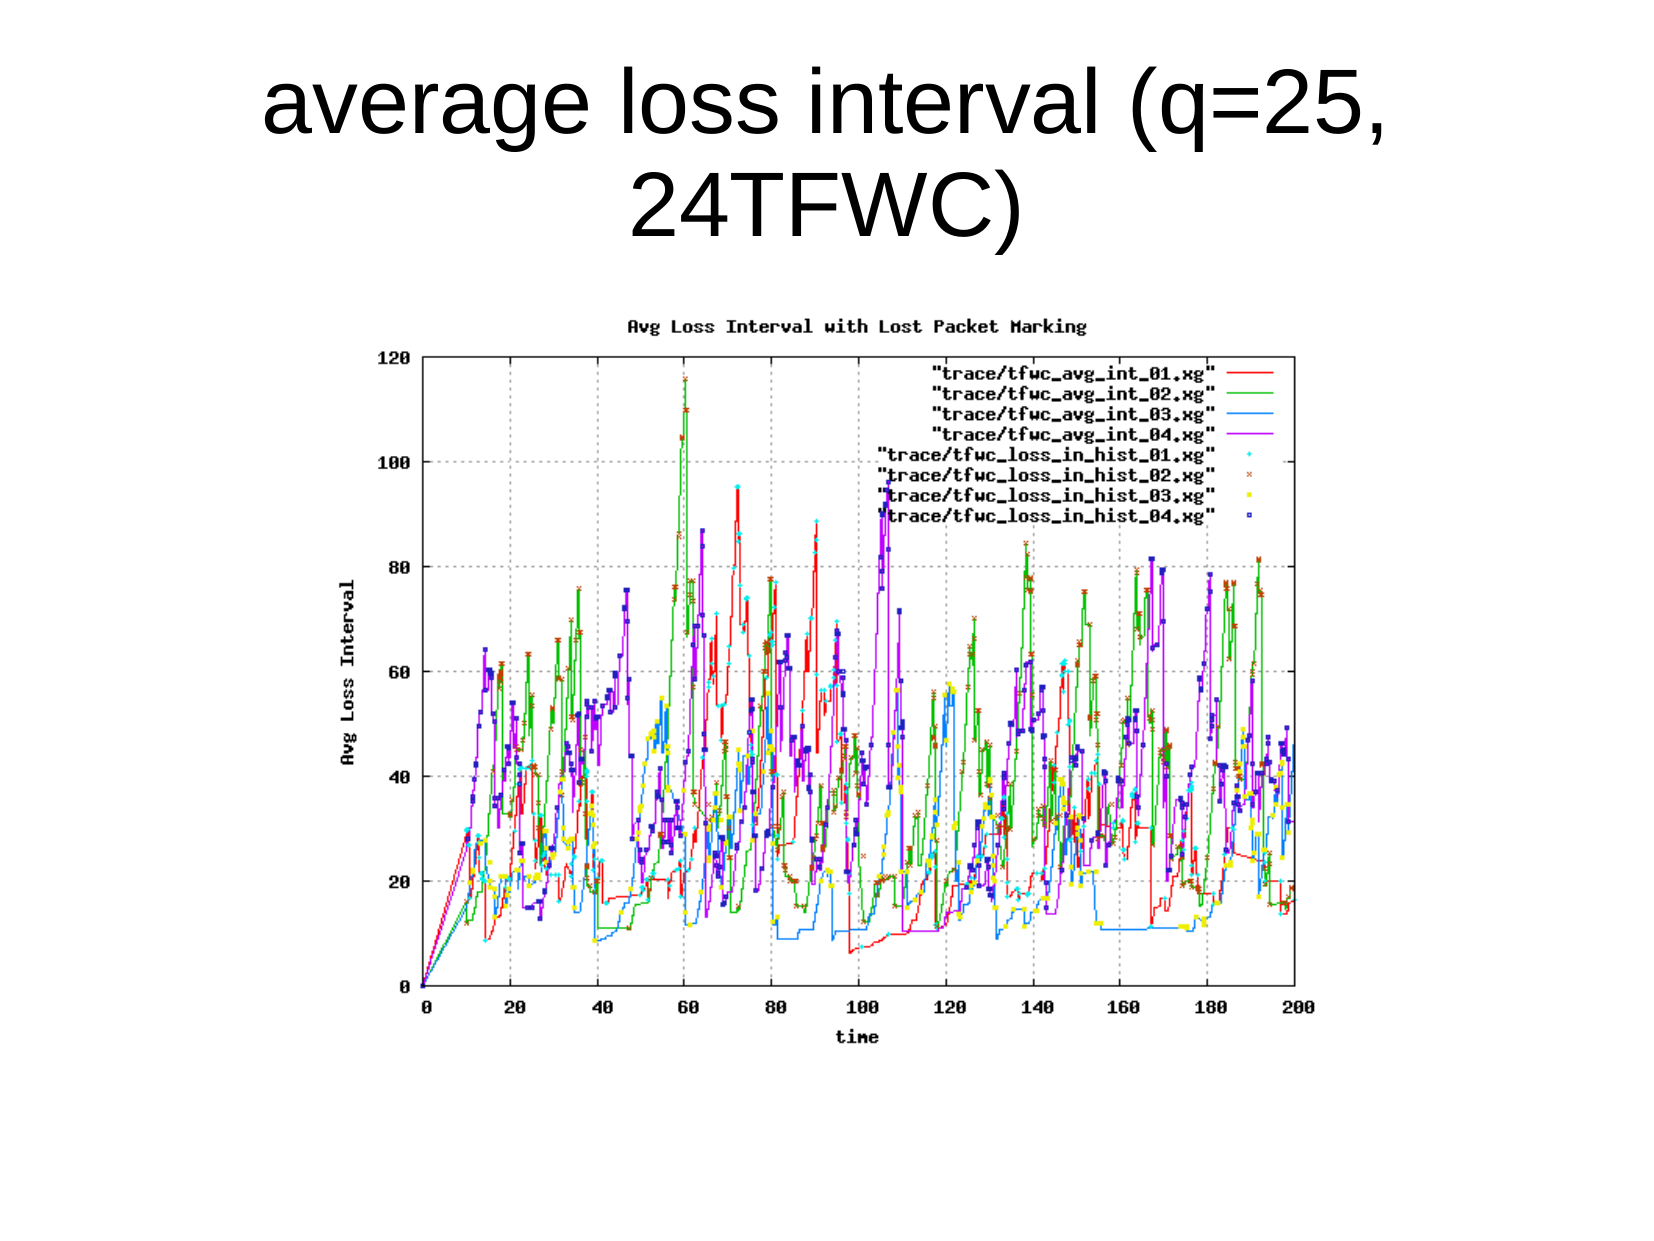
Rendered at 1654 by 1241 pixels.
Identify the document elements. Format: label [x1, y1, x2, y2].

picture [327, 297, 1327, 1048]
